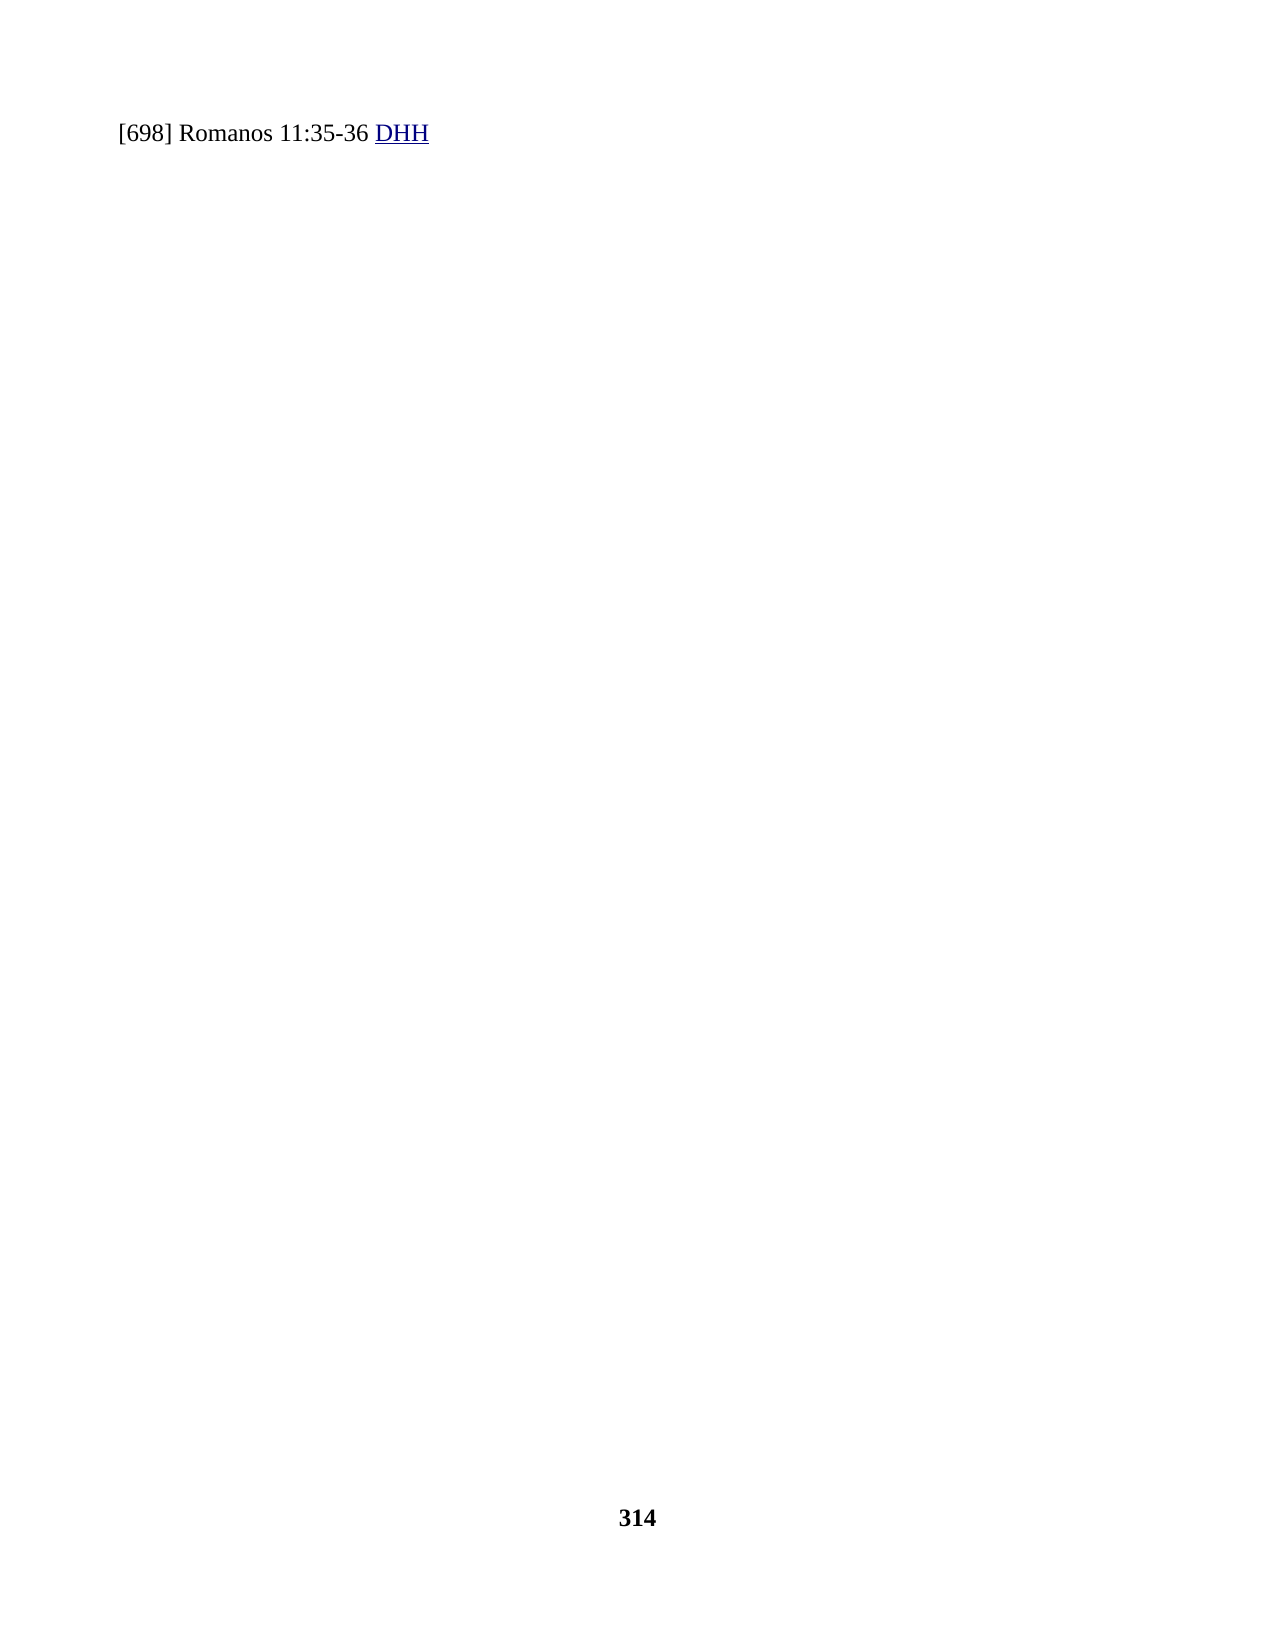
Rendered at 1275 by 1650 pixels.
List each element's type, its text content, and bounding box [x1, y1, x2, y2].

text Romanos 11:35-36 DHH [118, 118, 1157, 147]
